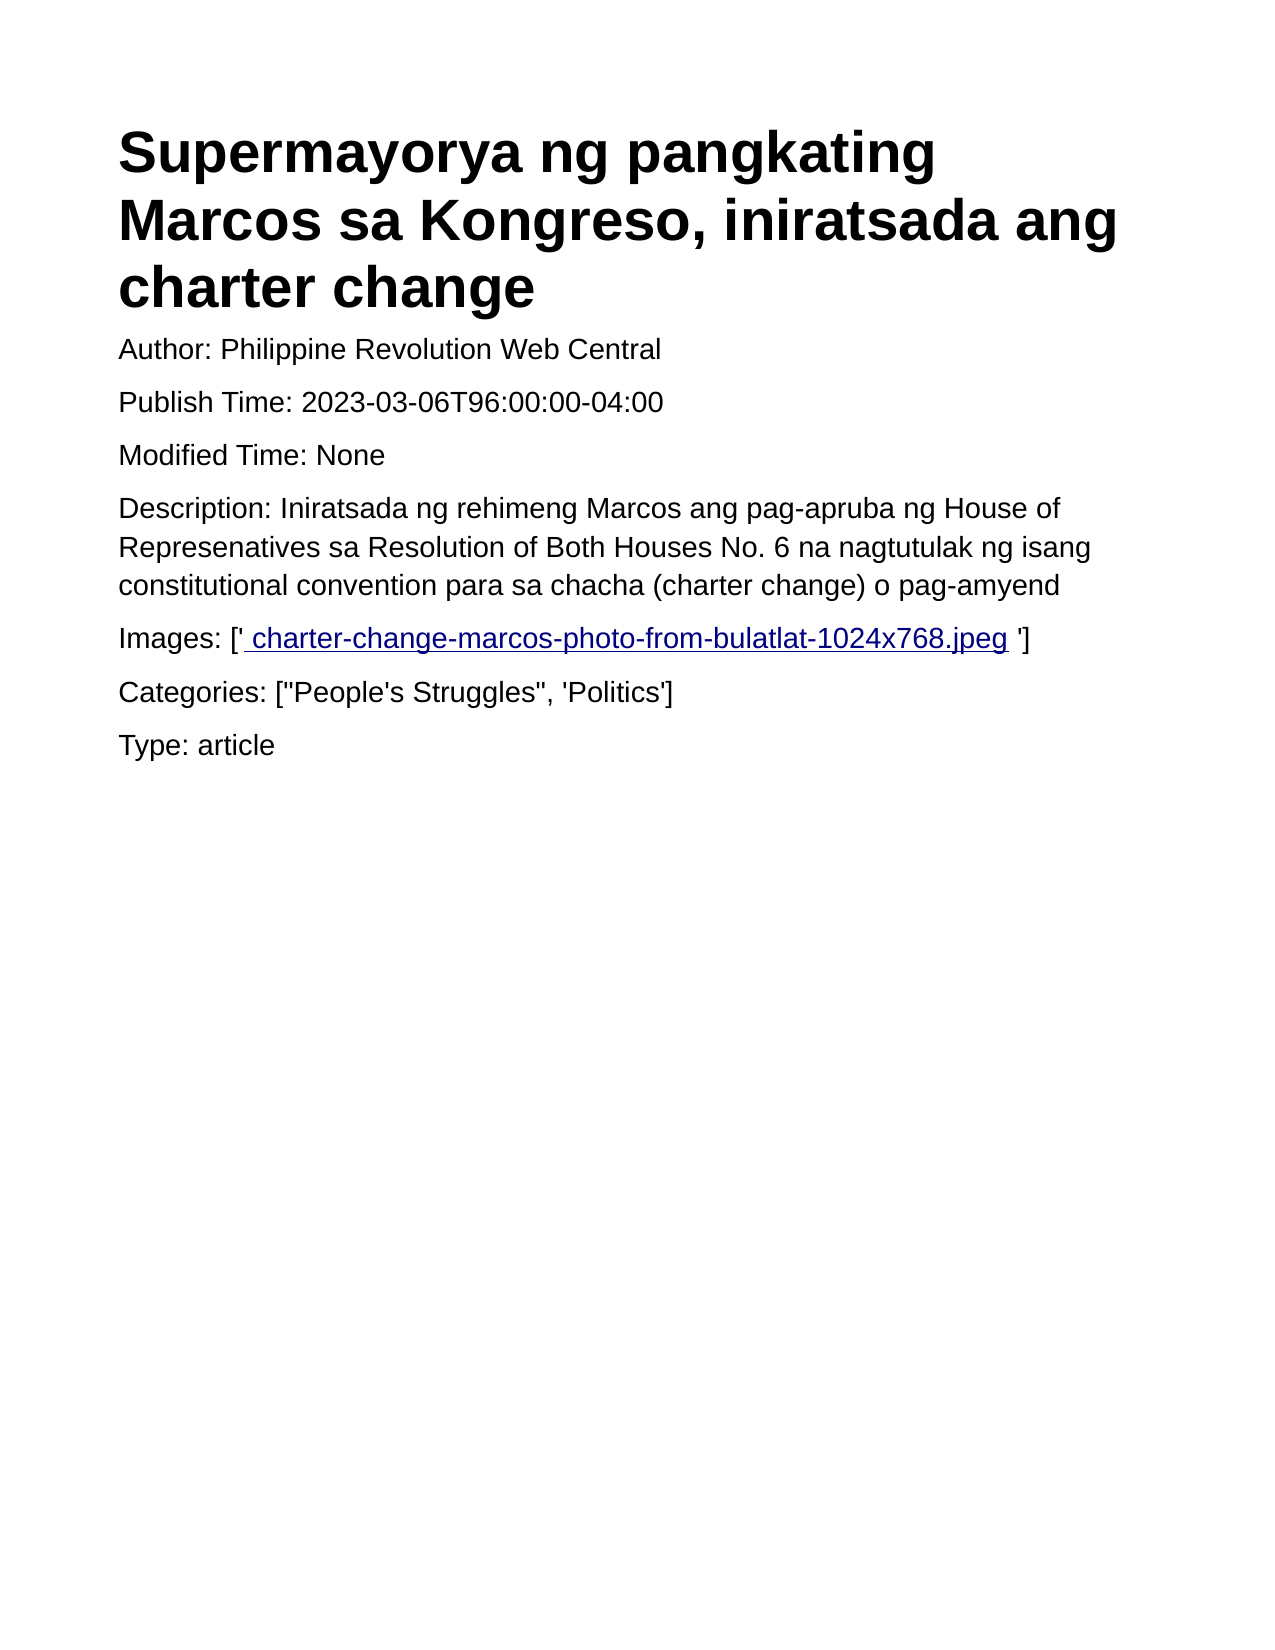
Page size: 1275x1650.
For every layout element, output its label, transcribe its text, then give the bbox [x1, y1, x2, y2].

text Modified Time: None [118, 438, 1157, 472]
text Type: article [118, 728, 1157, 761]
text Images: [' charter-change-marcos-photo-from-bulatlat-1024x768.jpeg '] [118, 621, 1157, 655]
subtitle Supermayorya ng pangkating Marcos sa Kongreso, iniratsada ang charter change [118, 118, 1157, 319]
text Categories: ["People's Struggles", 'Politics'] [118, 674, 1157, 708]
text Author: Philippine Revolution Web Central [118, 332, 1157, 365]
text Description: Iniratsada ng rehimeng Marcos ang pag-apruba ng House of Represenatives sa Resolution of Both Houses No. 6 na nagtutulak ng isang constitutional convention para sa chacha (charter change) o pag-amyend [118, 491, 1157, 602]
text Publish Time: 2023-03-06T96:00:00-04:00 [118, 385, 1157, 418]
